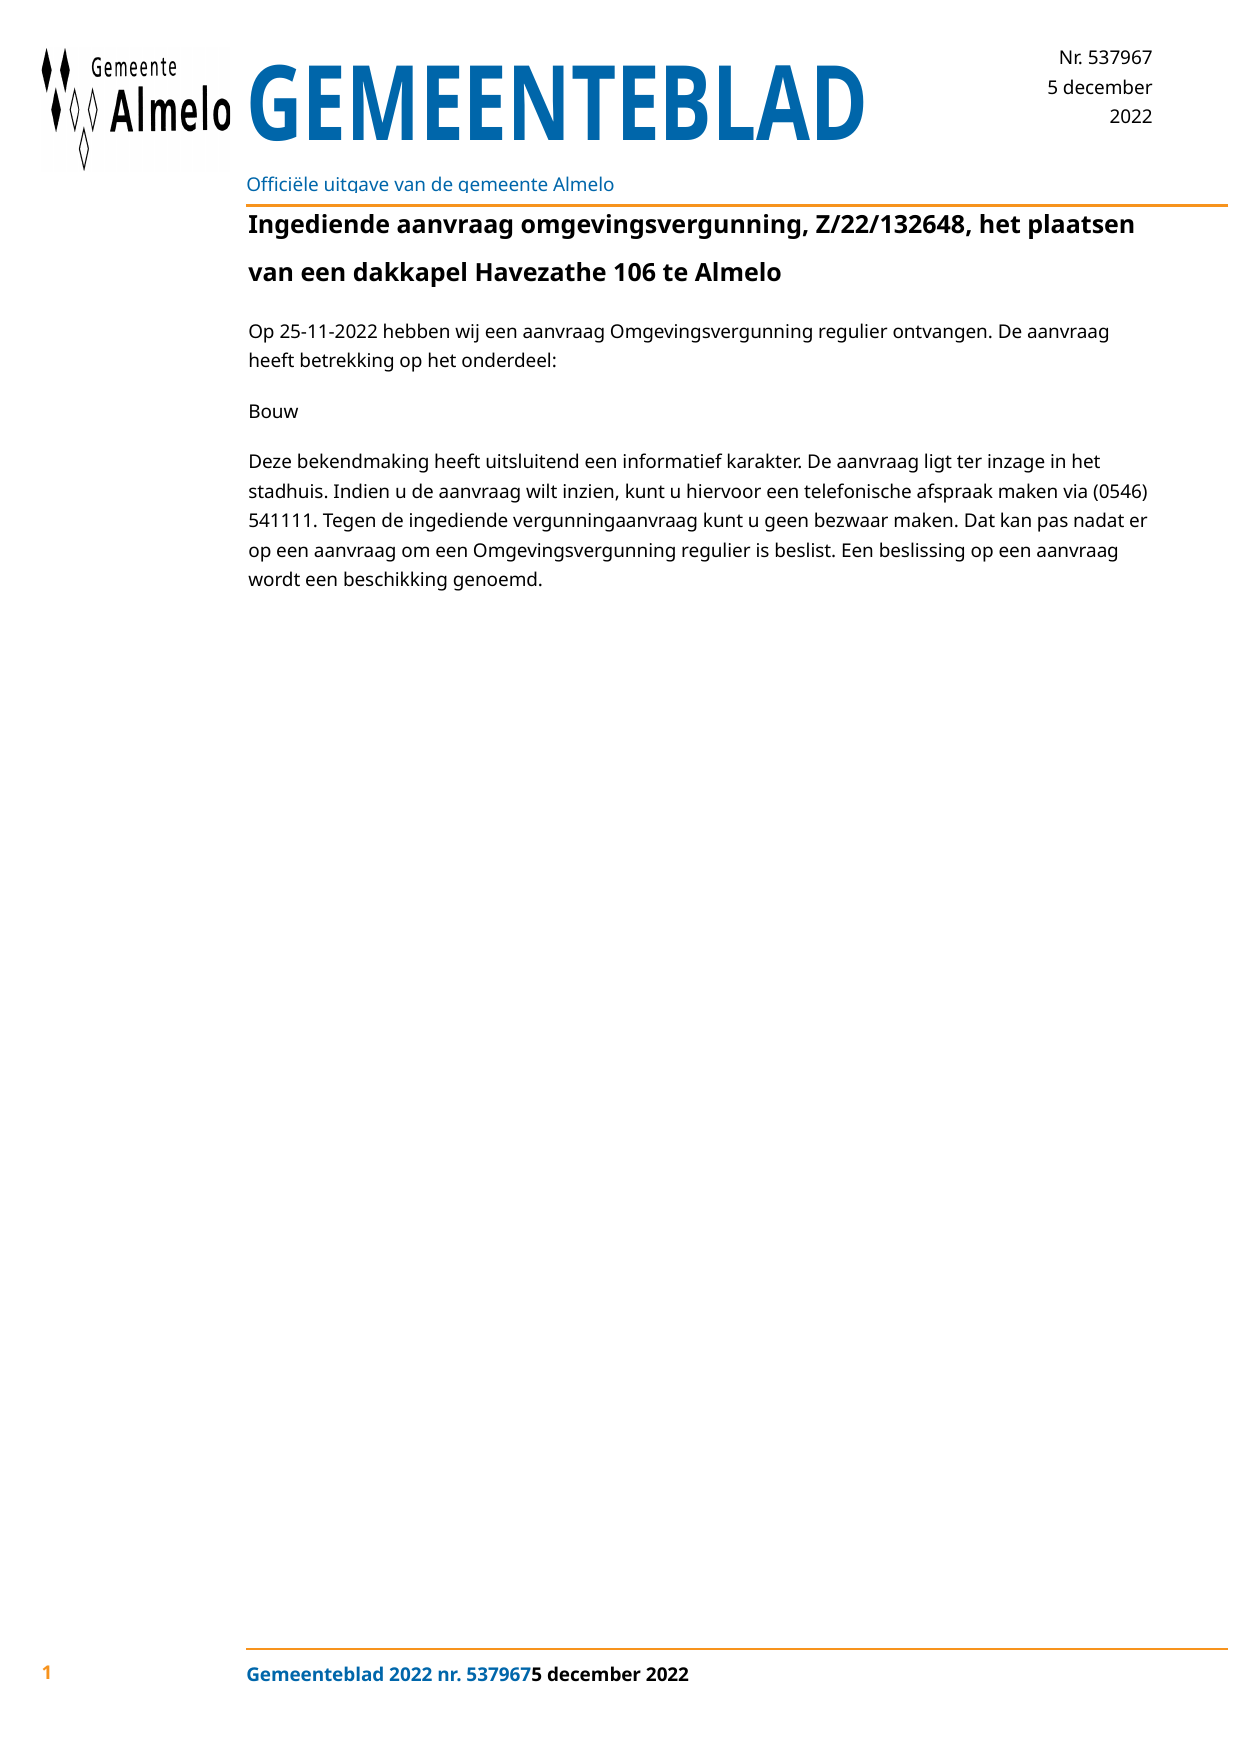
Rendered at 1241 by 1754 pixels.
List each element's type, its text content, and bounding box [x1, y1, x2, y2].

text Ingediende aanvraag omgevingsvergunning, Z/22/132648, het plaatsen van een dakkapel Havezathe 106 te Almelo [248, 207, 1152, 288]
text Op 25-11-2022 hebben wij een aanvraag Omgevingsvergunning regulier ontvangen. De aanvraag heeft betrekking op het onderdeel: [248, 318, 1152, 373]
text Bouw [248, 398, 1152, 424]
picture [41, 47, 231, 172]
text Deze bekendmaking heeft uitsluitend een informatief karakter. De aanvraag ligt ter inzage in het stadhuis. Indien u de aanvraag wilt inzien, kunt u hiervoor een telefonische afspraak maken via (0546) 541111. Tegen de ingediende vergunningaanvraag kunt u geen bezwaar maken. Dat kan pas nadat er op een aanvraag om een Omgevingsvergunning regulier is beslist. Een beslissing op een aanvraag wordt een beschikking genoemd. [248, 448, 1152, 592]
